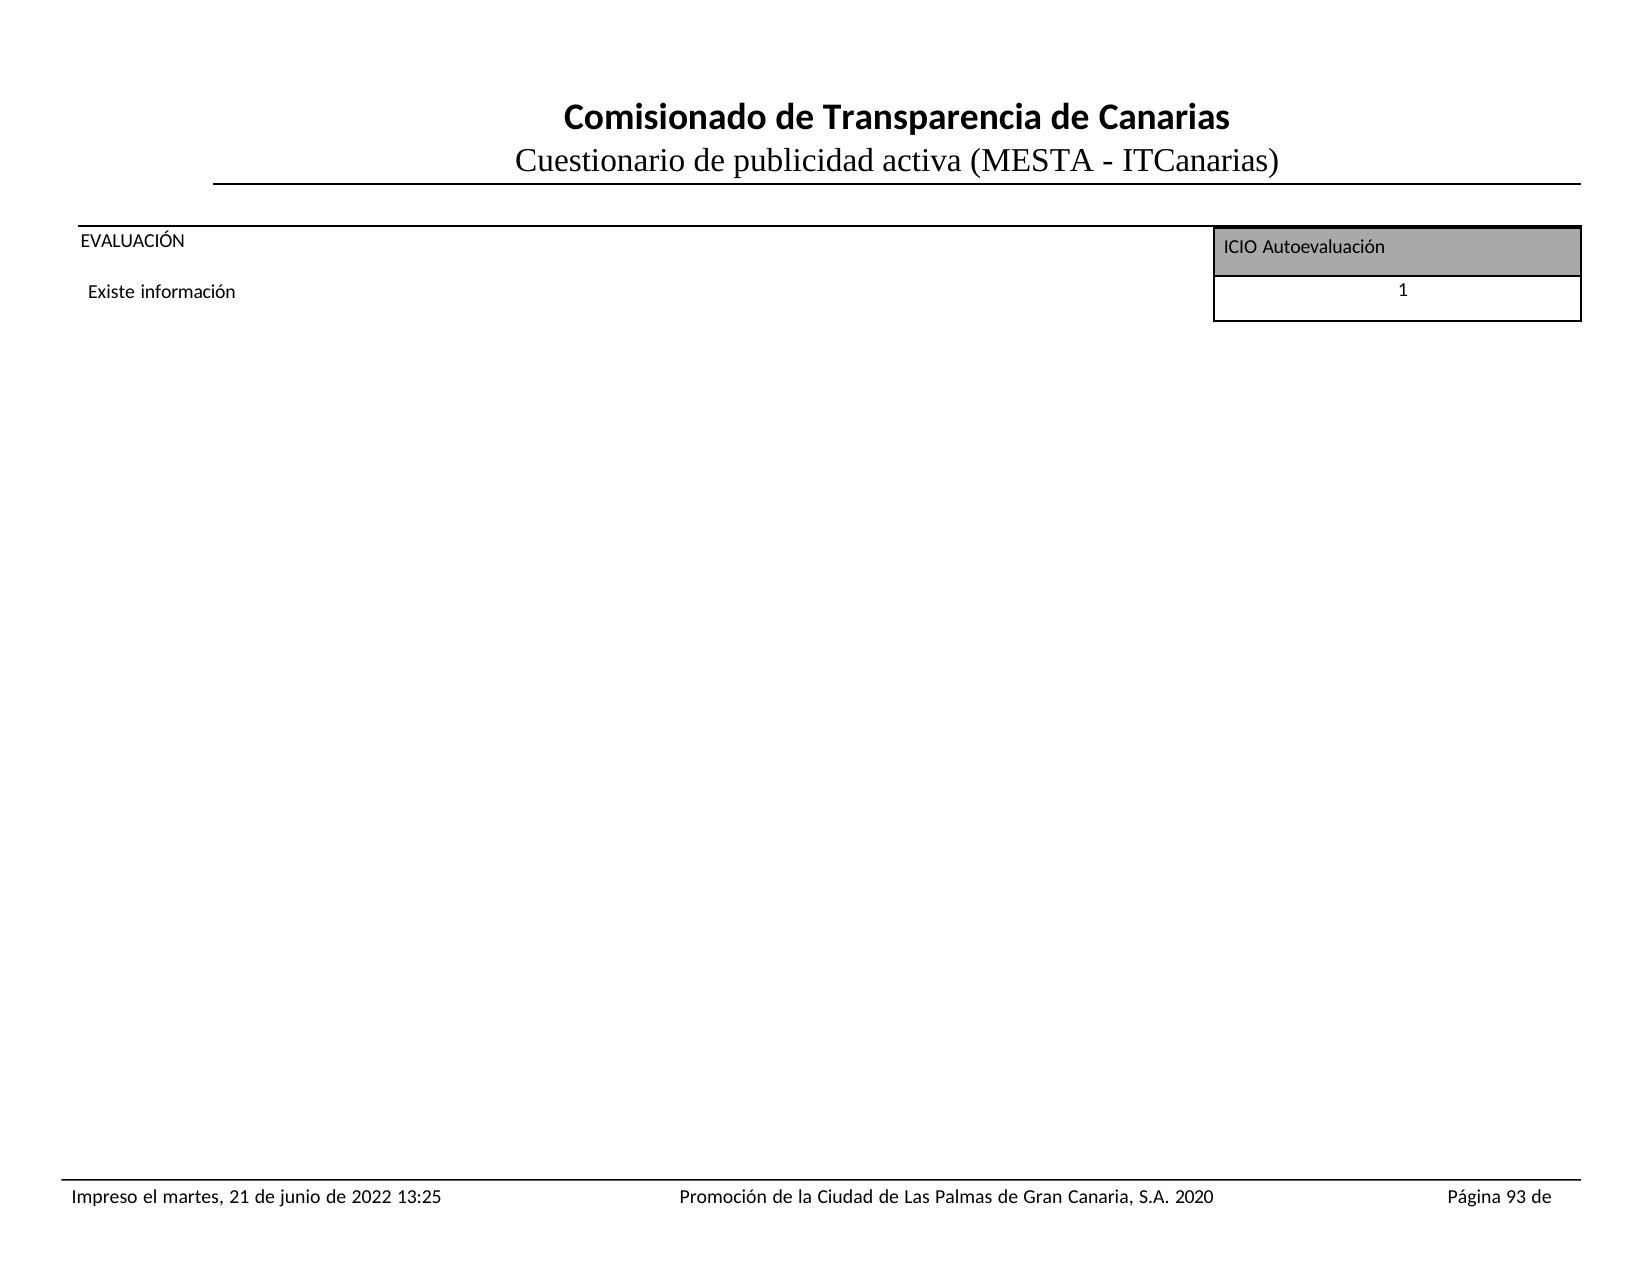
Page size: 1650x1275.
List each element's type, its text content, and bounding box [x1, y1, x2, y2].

table_cell EVALUACIÓN Existe información [78, 227, 1213, 320]
table_cell 1 [1215, 277, 1580, 320]
table_cell ICIO Autoevaluación [1215, 229, 1580, 275]
